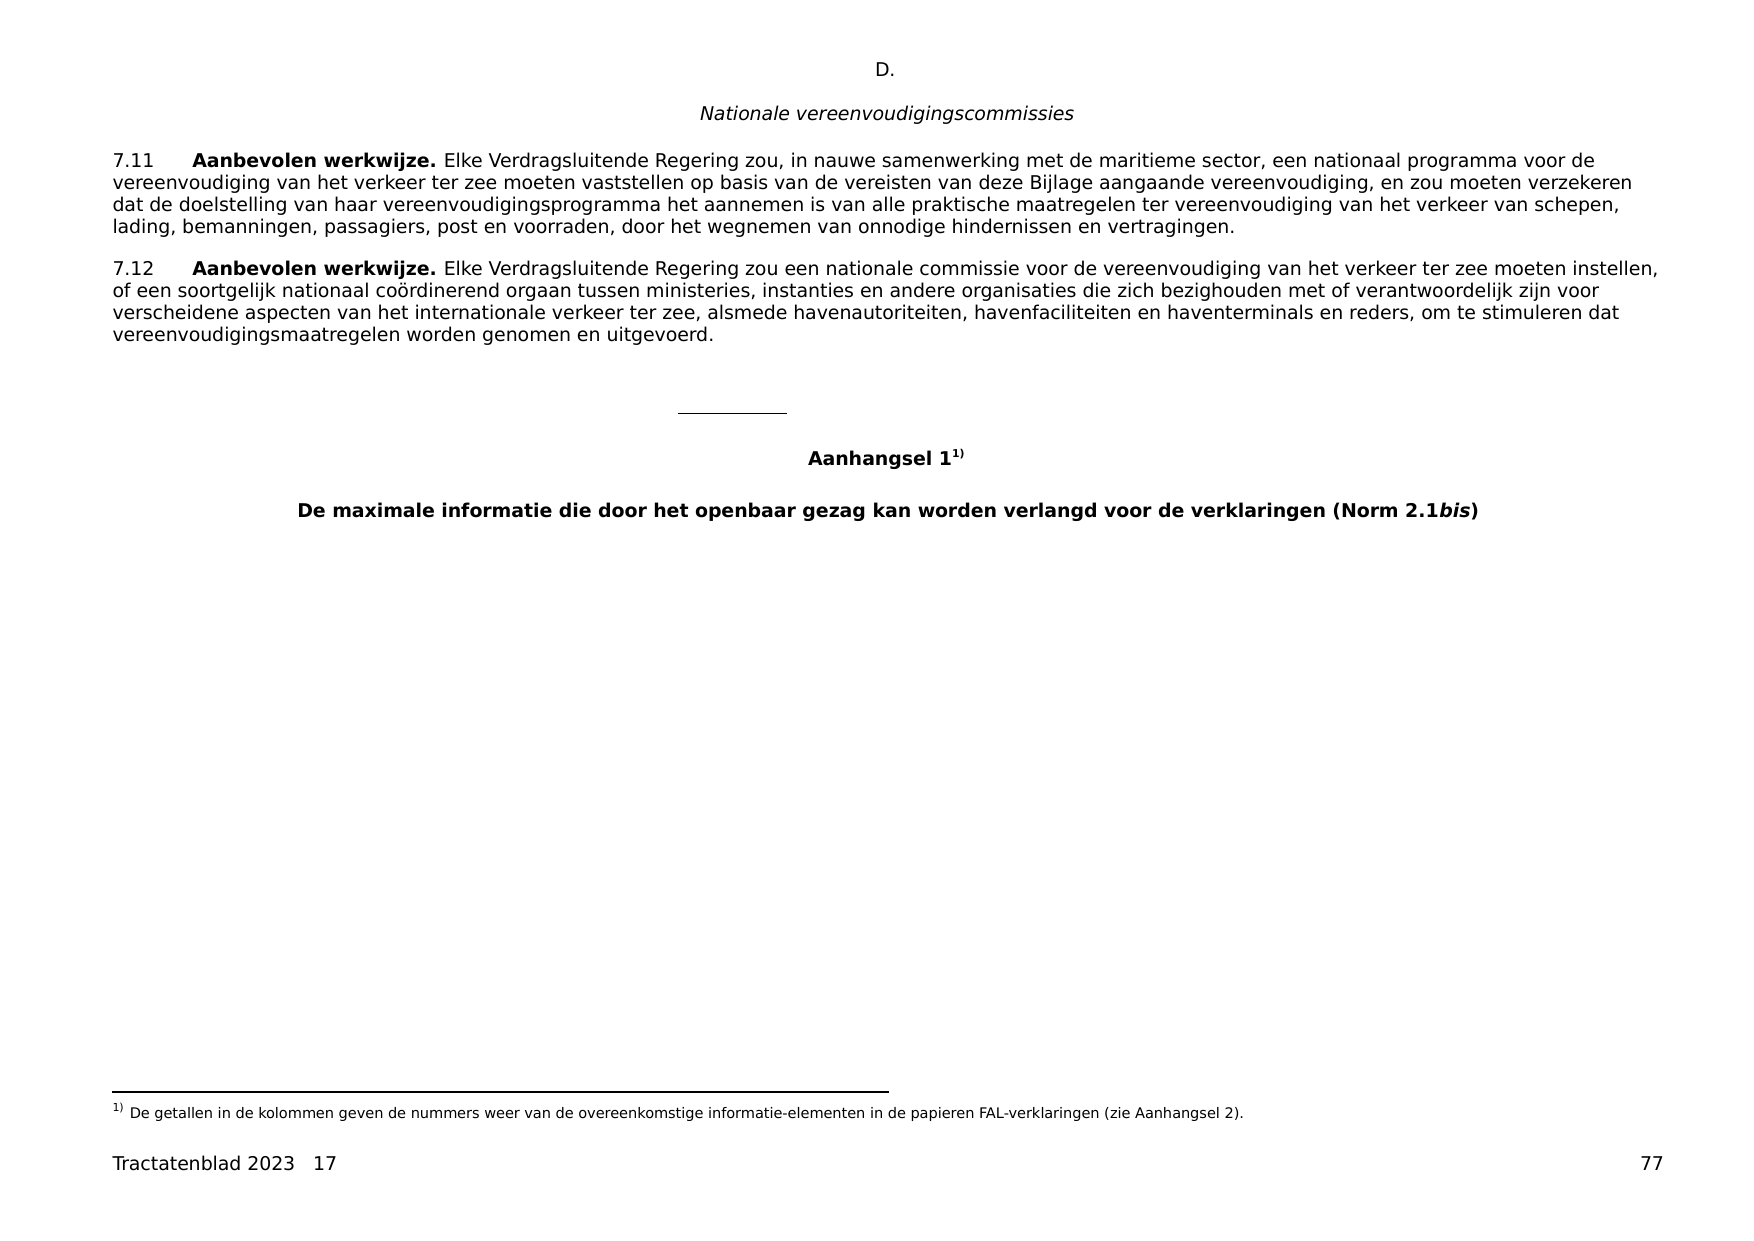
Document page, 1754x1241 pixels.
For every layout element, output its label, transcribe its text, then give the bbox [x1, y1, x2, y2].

subtitle Aanhangsel 1 [112, 448, 1664, 470]
text De getallen in de kolommen geven de nummers weer van de overeenkomstige informatie-elementen in de papieren FAL-verklaringen (zie Aanhangsel 2). [112, 1101, 1664, 1123]
subtitle De maximale informatie die door het openbaar gezag kan worden verlangd voor de verklaringen (Norm 2.1bis) [112, 500, 1664, 522]
text 7.11 Aanbevolen werkwijze. Elke Verdragsluitende Regering zou, in nauwe samenwerking met de maritieme sector, een nationaal programma voor de vereenvoudiging van het verkeer ter zee moeten vaststellen op basis van de vereisten van deze Bijlage aangaande vereenvoudiging, en zou moeten verzekeren dat de doelstelling van haar vereenvoudigingsprogramma het aannemen is van alle praktische maatregelen ter vereenvoudiging van het verkeer van schepen, lading, bemanningen, passagiers, post en voorraden, door het wegnemen van onnodige hindernissen en vertragingen. [112, 150, 1664, 238]
text 7.12 Aanbevolen werkwijze. Elke Verdragsluitende Regering zou een nationale commissie voor de vereenvoudiging van het verkeer ter zee moeten instellen, of een soortgelijk nationaal coördinerend orgaan tussen ministeries, instanties en andere organisaties die zich bezighouden met of verantwoordelijk zijn voor verscheidene aspecten van het internationale verkeer ter zee, alsmede havenautoriteiten, havenfaciliteiten en haventerminals en reders, om te stimuleren dat vereenvoudigingsmaatregelen worden genomen en uitgevoerd. [112, 258, 1664, 346]
subtitle D. Nationale vereenvoudigingscommissies [112, 59, 1664, 125]
